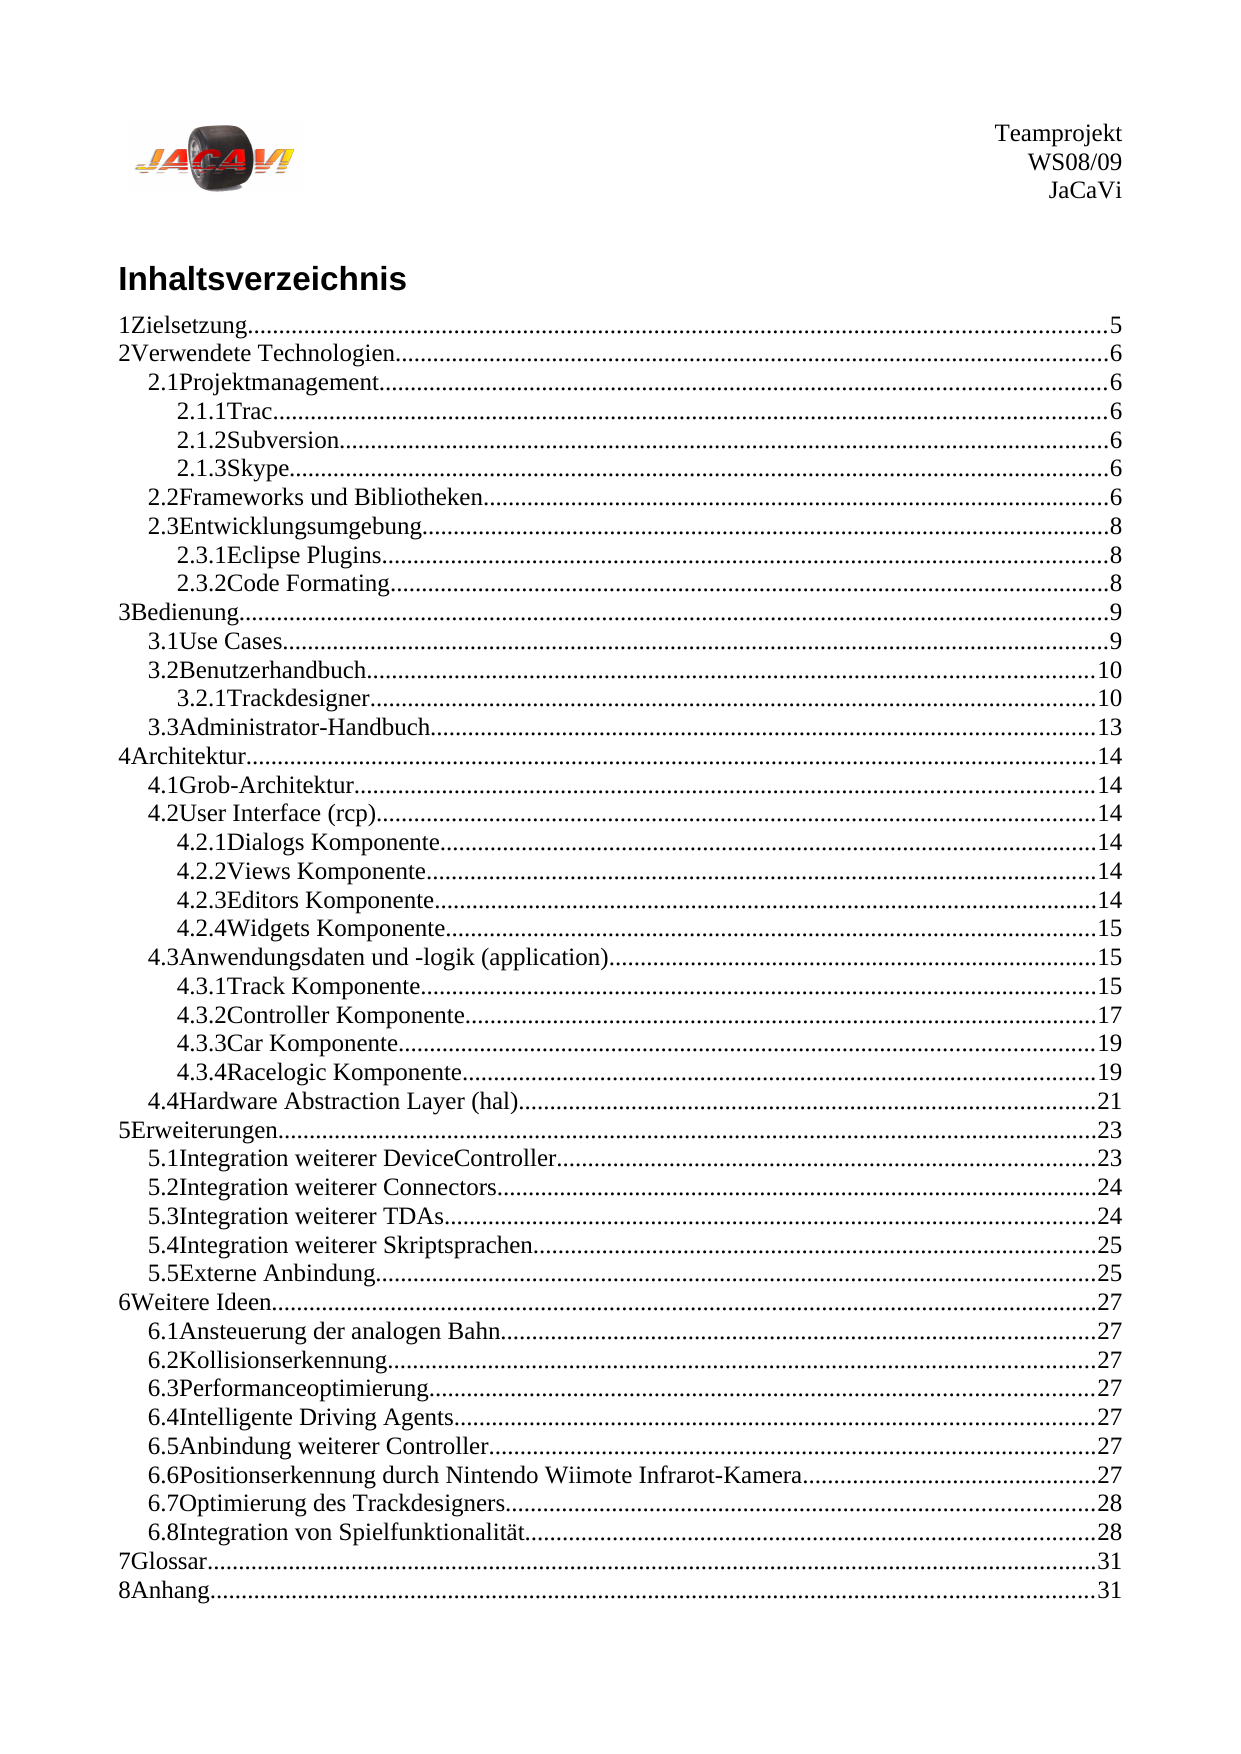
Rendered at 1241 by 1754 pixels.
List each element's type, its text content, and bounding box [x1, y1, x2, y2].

text 2.1Projektmanagement 6 [148, 367, 1122, 396]
text 4Architektur 14 [118, 741, 1122, 770]
text 4.3.1Track Komponente 15 [177, 971, 1122, 1000]
text 2.3Entwicklungsumgebung 8 [148, 511, 1122, 540]
text 6.3Performanceoptimierung 27 [148, 1373, 1122, 1402]
text 4.2.1Dialogs Komponente 14 [177, 827, 1122, 856]
text 6.8Integration von Spielfunktionalität 28 [148, 1517, 1122, 1546]
text 2.1.2Subversion 6 [177, 425, 1122, 453]
text 5.4Integration weiterer Skriptsprachen 25 [148, 1230, 1122, 1258]
text 4.2.2Views Komponente 14 [177, 856, 1122, 885]
text 4.3Anwendungsdaten und -logik (application) 15 [148, 942, 1122, 971]
picture [128, 120, 307, 195]
subtitle Inhaltsverzeichnis [118, 259, 1122, 297]
text 2.3.1Eclipse Plugins 8 [177, 540, 1122, 568]
text 3.3Administrator-Handbuch 13 [148, 712, 1122, 741]
text 4.3.3Car Komponente 19 [177, 1028, 1122, 1057]
text 4.3.2Controller Komponente 17 [177, 1000, 1122, 1028]
text 2.3.2Code Formating 8 [177, 568, 1122, 597]
text 6.5Anbindung weiterer Controller 27 [148, 1431, 1122, 1460]
text 6.2Kollisionserkennung 27 [148, 1345, 1122, 1373]
text 6.6Positionserkennung durch Nintendo Wiimote Infrarot-Kamera 27 [148, 1460, 1122, 1488]
text 2Verwendete Technologien 6 [118, 338, 1122, 367]
text 5.1Integration weiterer DeviceController 23 [148, 1143, 1122, 1172]
text 5.5Externe Anbindung 25 [148, 1258, 1122, 1287]
text 5.2Integration weiterer Connectors 24 [148, 1172, 1122, 1201]
text 5.3Integration weiterer TDAs 24 [148, 1201, 1122, 1230]
text 4.1Grob-Architektur 14 [148, 770, 1122, 798]
text 2.2Frameworks und Bibliotheken 6 [148, 482, 1122, 511]
text 1Zielsetzung 5 [118, 310, 1122, 338]
text 4.4Hardware Abstraction Layer (hal) 21 [148, 1086, 1122, 1115]
text 4.3.4Racelogic Komponente 19 [177, 1057, 1122, 1086]
text 4.2.3Editors Komponente 14 [177, 885, 1122, 913]
text 3Bedienung 9 [118, 597, 1122, 626]
text 3.2.1Trackdesigner 10 [177, 683, 1122, 712]
text 2.1.3Skype 6 [177, 453, 1122, 482]
text 6.1Ansteuerung der analogen Bahn 27 [148, 1316, 1122, 1345]
text 6.4Intelligente Driving Agents 27 [148, 1402, 1122, 1431]
text 8Anhang 31 [118, 1575, 1122, 1603]
text 7Glossar 31 [118, 1546, 1122, 1575]
text 3.1Use Cases 9 [148, 626, 1122, 655]
text 5Erweiterungen 23 [118, 1115, 1122, 1143]
text 6.7Optimierung des Trackdesigners 28 [148, 1488, 1122, 1517]
text 6Weitere Ideen 27 [118, 1287, 1122, 1316]
text 4.2User Interface (rcp) 14 [148, 798, 1122, 827]
text 4.2.4Widgets Komponente 15 [177, 913, 1122, 942]
text 3.2Benutzerhandbuch 10 [148, 655, 1122, 683]
text 2.1.1Trac 6 [177, 396, 1122, 425]
